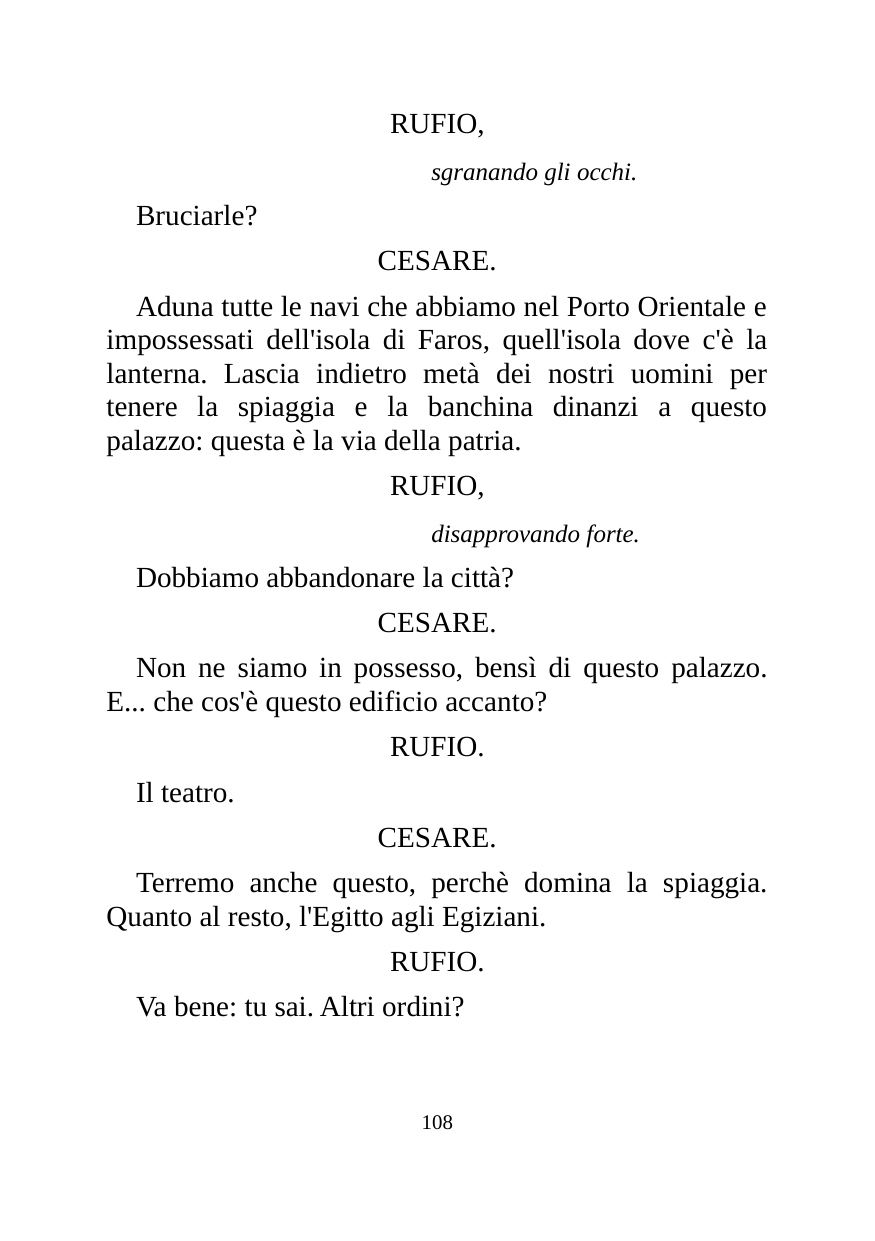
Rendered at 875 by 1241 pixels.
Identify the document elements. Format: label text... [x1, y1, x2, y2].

text RUFIO, [106, 106, 768, 140]
text CESARE. [106, 605, 768, 639]
text Bruciarle? [106, 198, 768, 232]
text Terremo anche questo, perchè domina la spiaggia. Quanto al resto, l'Egitto agli Egiziani. [106, 865, 768, 932]
text disapprovando forte. [431, 519, 768, 548]
text CESARE. [106, 820, 768, 853]
text Dobbiamo abbandonare la città? [106, 560, 768, 593]
text RUFIO, [106, 468, 768, 502]
text CESARE. [106, 243, 768, 277]
text Non ne siamo in possesso, bensì di questo palazzo. E... che cos'è questo edificio accanto? [106, 651, 768, 718]
text Il teatro. [106, 775, 768, 808]
text sgranando gli occhi. [431, 157, 768, 186]
text Aduna tutte le navi che abbiamo nel Porto Orientale e impossessati dell'isola di Faros, quell'isola dove c'è la lanterna. Lascia indietro metà dei nostri uomini per tenere la spiaggia e la banchina dinanzi a questo palazzo: questa è la via della patria. [106, 289, 768, 456]
text RUFIO. [106, 729, 768, 763]
text Va bene: tu sai. Altri ordini? [106, 989, 768, 1023]
text RUFIO. [106, 944, 768, 978]
